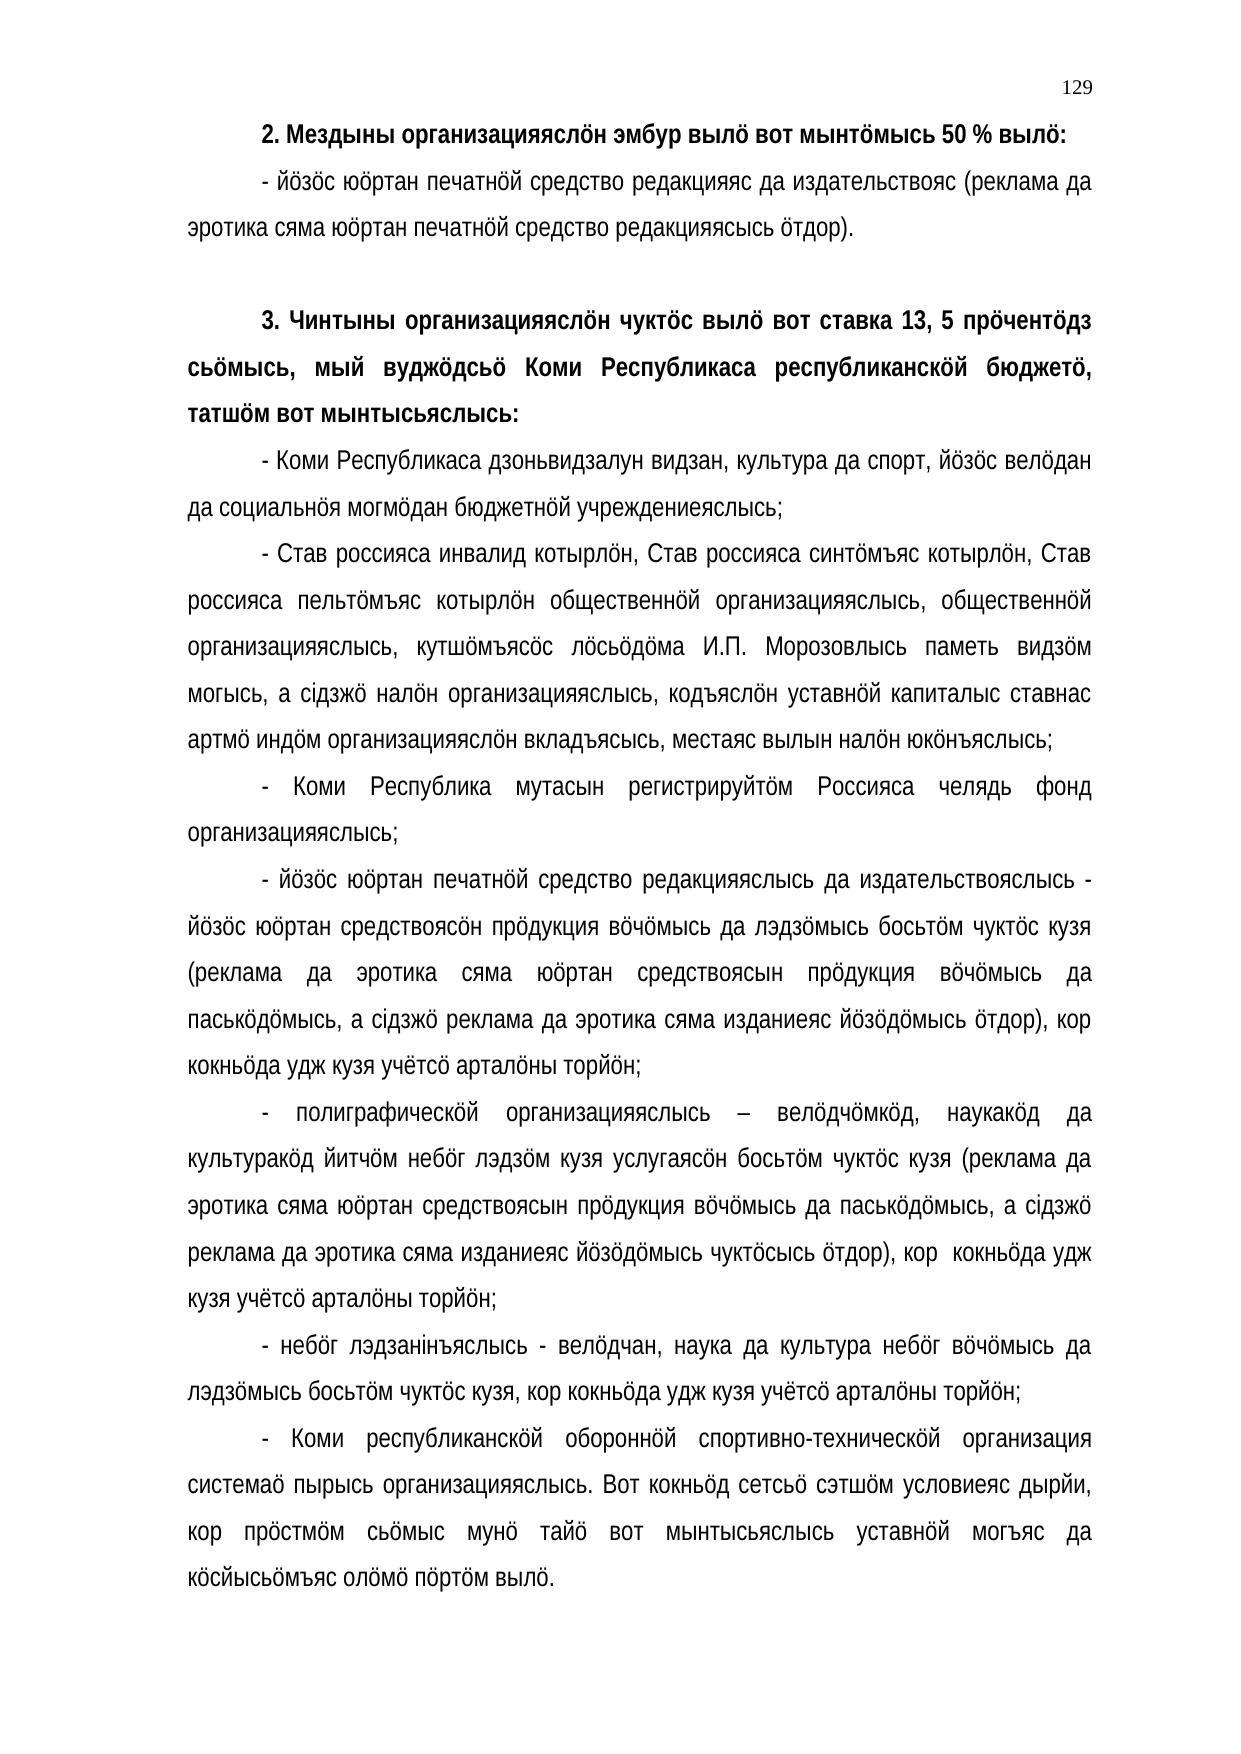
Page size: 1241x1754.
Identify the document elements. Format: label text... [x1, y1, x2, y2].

text 2. Мездыны организацияяслöн эмбур вылö вот мынтöмысь 50 % вылö: [187, 118, 1093, 149]
text - Коми Республика мутасын регистрируйтöм Россияса челядь фонд организацияяслысь; [187, 770, 1093, 848]
text - небöг лэдзанiнъяслысь - велöдчан, наука да культура небöг вöчöмысь да лэдзöмысь босьтöм чуктöс кузя, кор кокньöда удж кузя учётсö арталöны торйöн; [187, 1329, 1093, 1406]
text - Став россияса инвалид котырлöн, Став россияса синтöмъяс котырлöн, Став россияса пельтöмъяс котырлöн общественнöй организацияяслысь, общественнöй организацияяслысь, кутшöмъясöс лöсьöдöма И.П. Морозовлысь паметь видзöм могысь, а сiдзжö налöн организацияяслысь, кодъяслöн уставнöй капиталыс ставнас артмö индöм организацияяслöн вкладъясысь, местаяс вылын налöн юкöнъяслысь; [187, 537, 1093, 754]
text - Коми Республикаса дзоньвидзалун видзан, культура да спорт, йöзöс велöдан да социальнöя могмöдан бюджетнöй учреждениеяслысь; [187, 444, 1093, 522]
text - йöзöс юöртан печатнöй средство редакцияяс да издательствояс (реклама да эротика сяма юöртан печатнöй средство редакцияясысь öтдор). [187, 165, 1093, 242]
text 3. Чинтыны организацияяслöн чуктöс вылö вот ставка 13, 5 прöчентöдз сьöмысь, мый вуджöдсьö Коми Республикаса республиканскöй бюджетö, татшöм вот мынтысьяслысь: [187, 304, 1093, 428]
text - Коми республиканскöй обороннöй спортивно-техническöй организация системаö пырысь организацияяслысь. Вот кокньöд сетсьö сэтшöм условиеяс дырйи, кор прöстмöм сьöмыс мунö тайö вот мынтысьяслысь уставнöй могъяс да кöсйысьöмъяс олöмö пöртöм вылö. [187, 1422, 1093, 1593]
text - полиграфическöй организацияяслысь – велöдчöмкöд, наукакöд да культуракöд йитчöм небöг лэдзöм кузя услугаясöн босьтöм чуктöс кузя (реклама да эротика сяма юöртан средствоясын прöдукция вöчöмысь да паськöдöмысь, а сiдзжö реклама да эротика сяма изданиеяс йöзöдöмысь чуктöсысь öтдор), кор кокньöда удж кузя учётсö арталöны торйöн; [187, 1096, 1093, 1313]
text - йöзöс юöртан печатнöй средство редакцияяслысь да издательствояслысь - йöзöс юöртан средствоясöн прöдукция вöчöмысь да лэдзöмысь босьтöм чуктöс кузя (реклама да эротика сяма юöртан средствоясын прöдукция вöчöмысь да паськöдöмысь, а сiдзжö реклама да эротика сяма изданиеяс йöзöдöмысь öтдор), кор кокньöда удж кузя учётсö арталöны торйöн; [187, 863, 1093, 1080]
